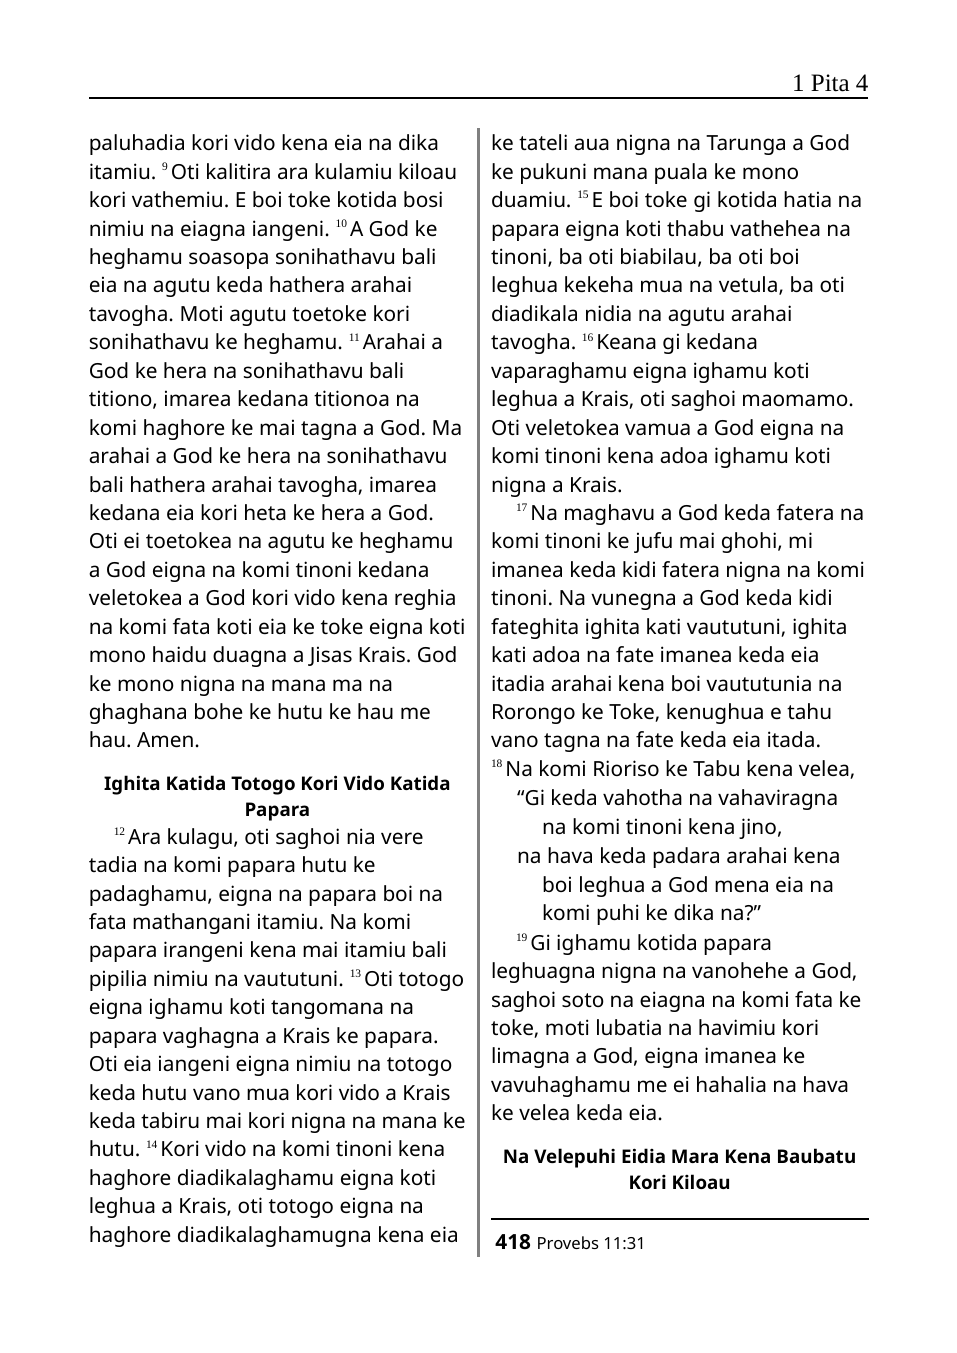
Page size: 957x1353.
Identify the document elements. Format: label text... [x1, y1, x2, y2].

text 19 Gi ighamu kotida papara leghuagna nigna na vanohehe a God, saghoi soto na eiagna na komi fata ke toke, moti lubatia na havimiu kori limagna a God, eigna imanea ke vavuhaghamu me ei hahalia na hava ke velea keda eia. [491, 928, 868, 1127]
text “Gi keda vahotha na vahaviragna na komi tinoni kena jino, [517, 784, 867, 840]
text na hava keda padara arahai kena boi leghua a God mena eia na komi puhi ke dika na?” [517, 840, 867, 927]
text ke tateli aua nigna na Tarunga a God ke pukuni mana puala ke mono duamiu. 15 E boi toke gi kotida hatia na papara eigna koti thabu vathehea na tinoni, ba oti biabilau, ba oti boi leghua kekeha mua na vetula, ba oti diadikala nidia na agutu arahai tavogha. 16 Keana gi kedana vaparaghamu eigna ighamu koti leghua a Krais, oti saghoi maomamo. Oti veletokea vamua a God eigna na komi tinoni kena adoa ighamu koti nigna a Krais. [491, 128, 868, 498]
text 12 Ara kulagu, oti saghoi nia vere tadia na komi papara hutu ke padaghamu, eigna na papara boi na fata mathangani itamiu. Na komi papara irangeni kena mai itamiu bali pipilia nimiu na vaututuni. 13 Oti totogo eigna ighamu koti tangomana na papara vaghagna a Krais ke papara. Oti eia iangeni eigna nimiu na totogo keda hutu vano mua kori vido a Krais keda tabiru mai kori nigna na mana ke hutu. 14 Kori vido na komi tinoni kena haghore diadikalaghamu eigna koti leghua a Krais, oti totogo eigna na haghore diadikalaghamugna kena eia [88, 822, 466, 1248]
text paluhadia kori vido kena eia na dika itamiu. 9 Oti kalitira ara kulamiu kiloau kori vathemiu. E boi toke kotida bosi nimiu na eiagna iangeni. 10 A God ke heghamu soasopa sonihathavu bali eia na agutu keda hathera arahai tavogha. Moti agutu toetoke kori sonihathavu ke heghamu. 11 Arahai a God ke hera na sonihathavu bali titiono, imarea kedana titionoa na komi haghore ke mai tagna a God. Ma arahai a God ke hera na sonihathavu bali hathera arahai tavogha, imarea kedana eia kori heta ke hera a God. Oti ei toetokea na agutu ke heghamu a God eigna na komi tinoni kedana veletokea a God kori vido kena reghia na komi fata koti eia ke toke eigna koti mono haidu duagna a Jisas Krais. God ke mono nigna na mana ma na ghaghana bohe ke hutu ke hau me hau. Amen. [88, 128, 466, 754]
text 17 Na maghavu a God keda fatera na komi tinoni ke jufu mai ghohi, mi imanea keda kidi fatera nigna na komi tinoni. Na vunegna a God keda kidi fateghita ighita kati vaututuni, ighita kati adoa na fate imanea keda eia itadia arahai kena boi vaututunia na Rorongo ke Toke, kenughua e tahu vano tagna na fate keda eia itada. 18 Na komi Rioriso ke Tabu kena velea, [491, 498, 868, 782]
text Na Velepuhi Eidia Mara Kena Baubatu Kori Kiloau [491, 1143, 868, 1194]
text 418 Provebs 11:31 [491, 1227, 868, 1256]
text Ighita Katida Totogo Kori Vido Katida Papara [88, 771, 466, 822]
